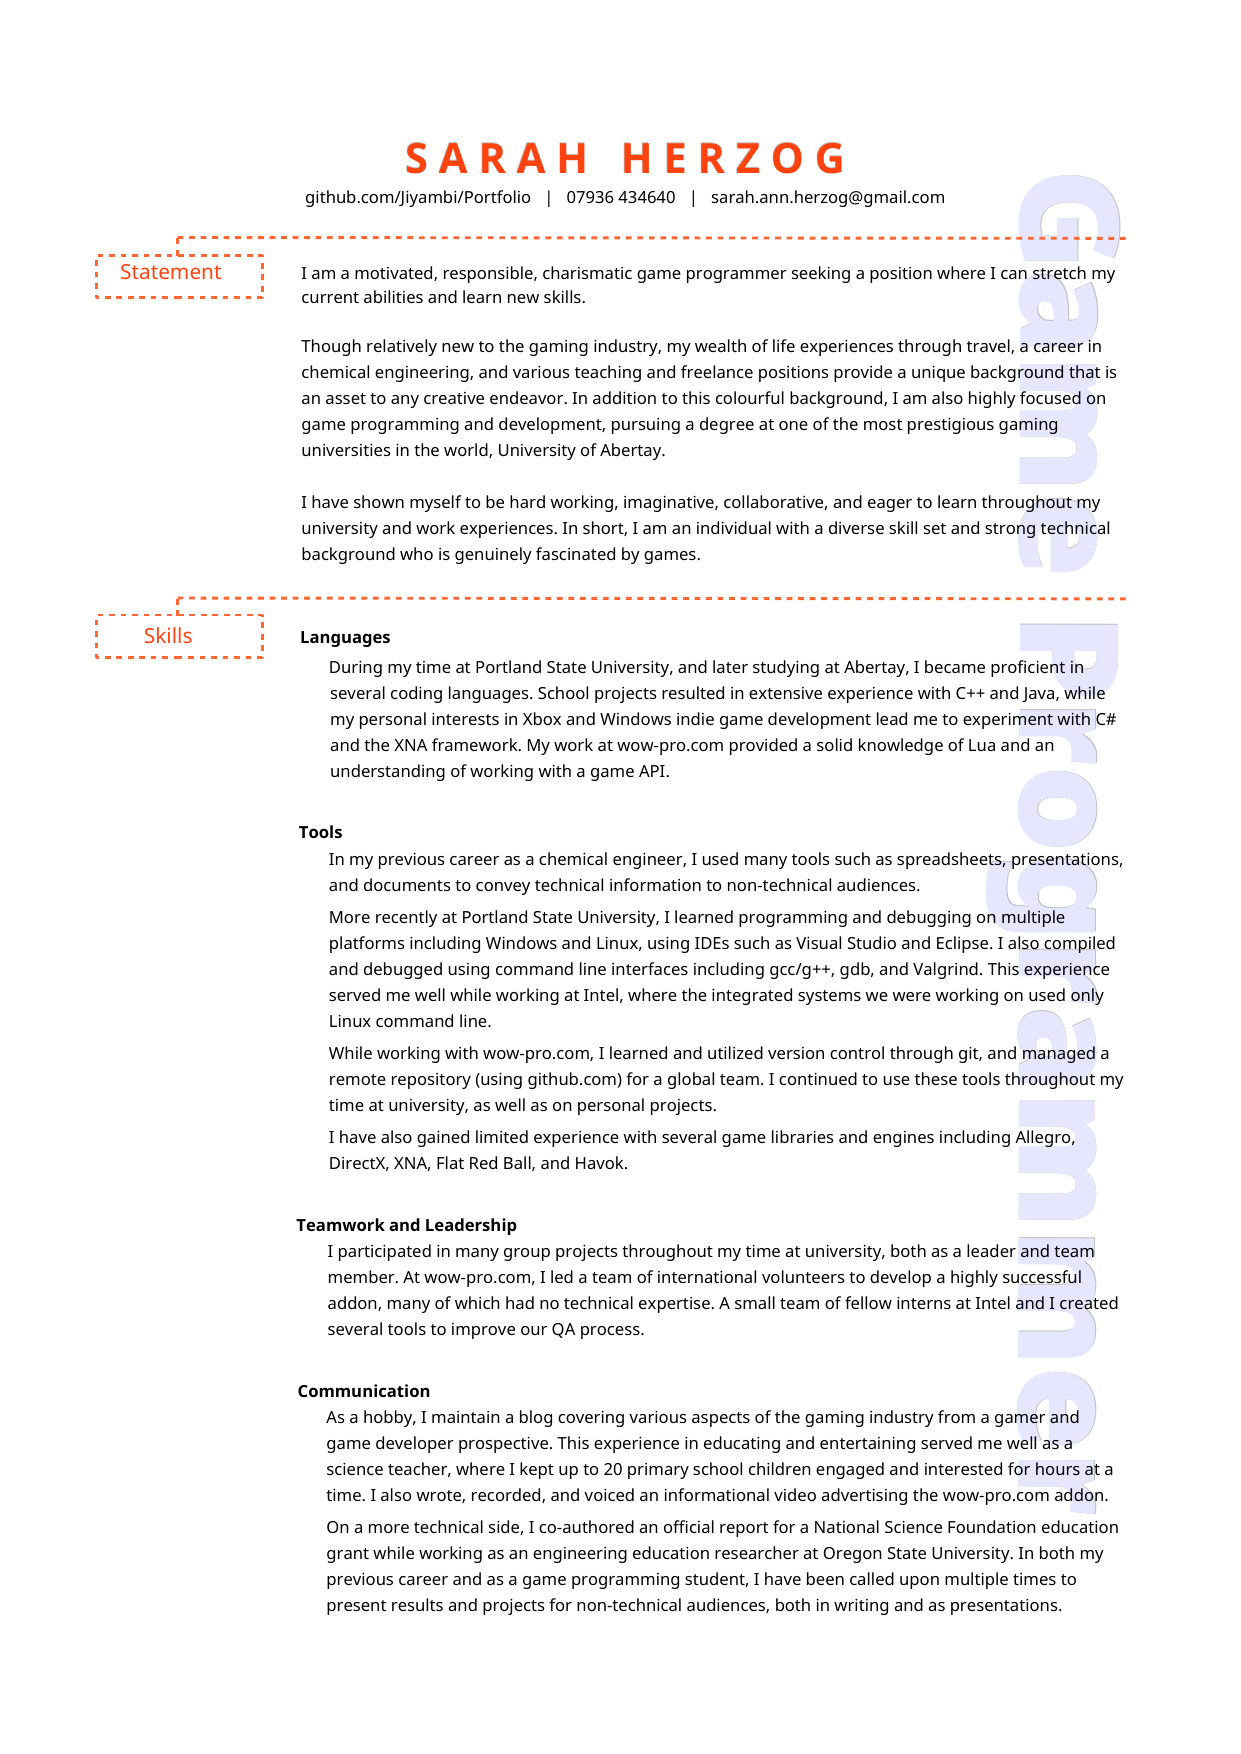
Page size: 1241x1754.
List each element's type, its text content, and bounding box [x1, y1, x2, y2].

text Teamwork and Leadership [296, 1213, 1127, 1236]
text As a hobby, I maintain a blog covering various aspects of the gaming industry from a gamer and game developer prospective. This experience in educating and entertaining served me well as a science teacher, where I kept up to 20 primary school children engaged and interested for hours at a time. I also wrote, recorded, and voiced an informational video advertising the wow-pro.com addon. [326, 1405, 1127, 1506]
list Communication [260, 1379, 1030, 1402]
text I have shown myself to be hard working, imaginative, collaborative, and eager to learn throughout my university and work experiences. In short, I am an individual with a diverse skill set and strong technical background who is genuinely fascinated by games. [120, 491, 1127, 565]
text More recently at Portland State University, I learned programming and debugging on multiple platforms including Windows and Linux, using IDEs such as Visual Studio and Eclipse. I also compiled and debugged using command line interfaces including gcc/g++, gdb, and Valgrind. This experience served me well while working at Intel, where the integrated systems we were working on used only Linux command line. [329, 905, 1127, 1032]
text [1086, 1125, 1127, 1203]
text On a more technical side, I co-authored an official report for a National Science Foundation education grant while working as an engineering education researcher at Oregon State University. In both my previous career and as a game programming student, I have been called upon multiple times to present results and projects for non-technical audiences, both in writing and as presentations. [326, 1515, 1127, 1616]
text I have also gained limited experience with several game libraries and engines including Allegro, DirectX, XNA, Flat Red Ball, and Havok. [329, 1125, 1076, 1203]
text While working with wow-pro.com, I learned and utilized version control through git, and managed a remote repository (using github.com) for a global team. I continued to use these tools throughout my time at university, as well as on personal projects. [329, 1041, 1127, 1116]
list [1084, 1379, 1127, 1402]
text Skills Languages [127, 621, 1127, 649]
text Though relatively new to the gaming industry, my wealth of life experiences through travel, a career in chemical engineering, and various teaching and freelance positions provide a unique background that is an asset to any creative endeavor. In addition to this colourful background, I am also highly focused on game programming and development, pursuing a degree at one of the most prestigious gaming universities in the world, University of Abertay. [120, 334, 1127, 461]
text [1076, 821, 1127, 844]
text Tools [299, 821, 1038, 844]
text Statement I am a motivated, responsible, charismatic game programmer seeking a position where I can stretch my current abilities and learn new skills. [120, 238, 1127, 308]
text During my time at Portland State University, and later studying at Abertay, I became proficient in several coding languages. School projects resulted in extensive experience with C++ and Java, while my personal interests in Xbox and Windows indie game development lead me to experiment with C# and the XNA framework. My work at wow-pro.com provided a solid knowledge of Lua and an understanding of working with a game API. [329, 655, 1127, 811]
text In my previous career as a chemical engineer, I used many tools such as spreadsheets, presentations, and documents to convey technical information to non-technical audiences. [329, 847, 1127, 896]
text I participated in many group projects throughout my time at university, both as a leader and team member. At wow-pro.com, I led a team of international volunteers to develop a highly successful addon, many of which had no technical expertise. A small team of fellow interns at Intel and I created several tools to improve our QA process. [327, 1239, 1127, 1369]
